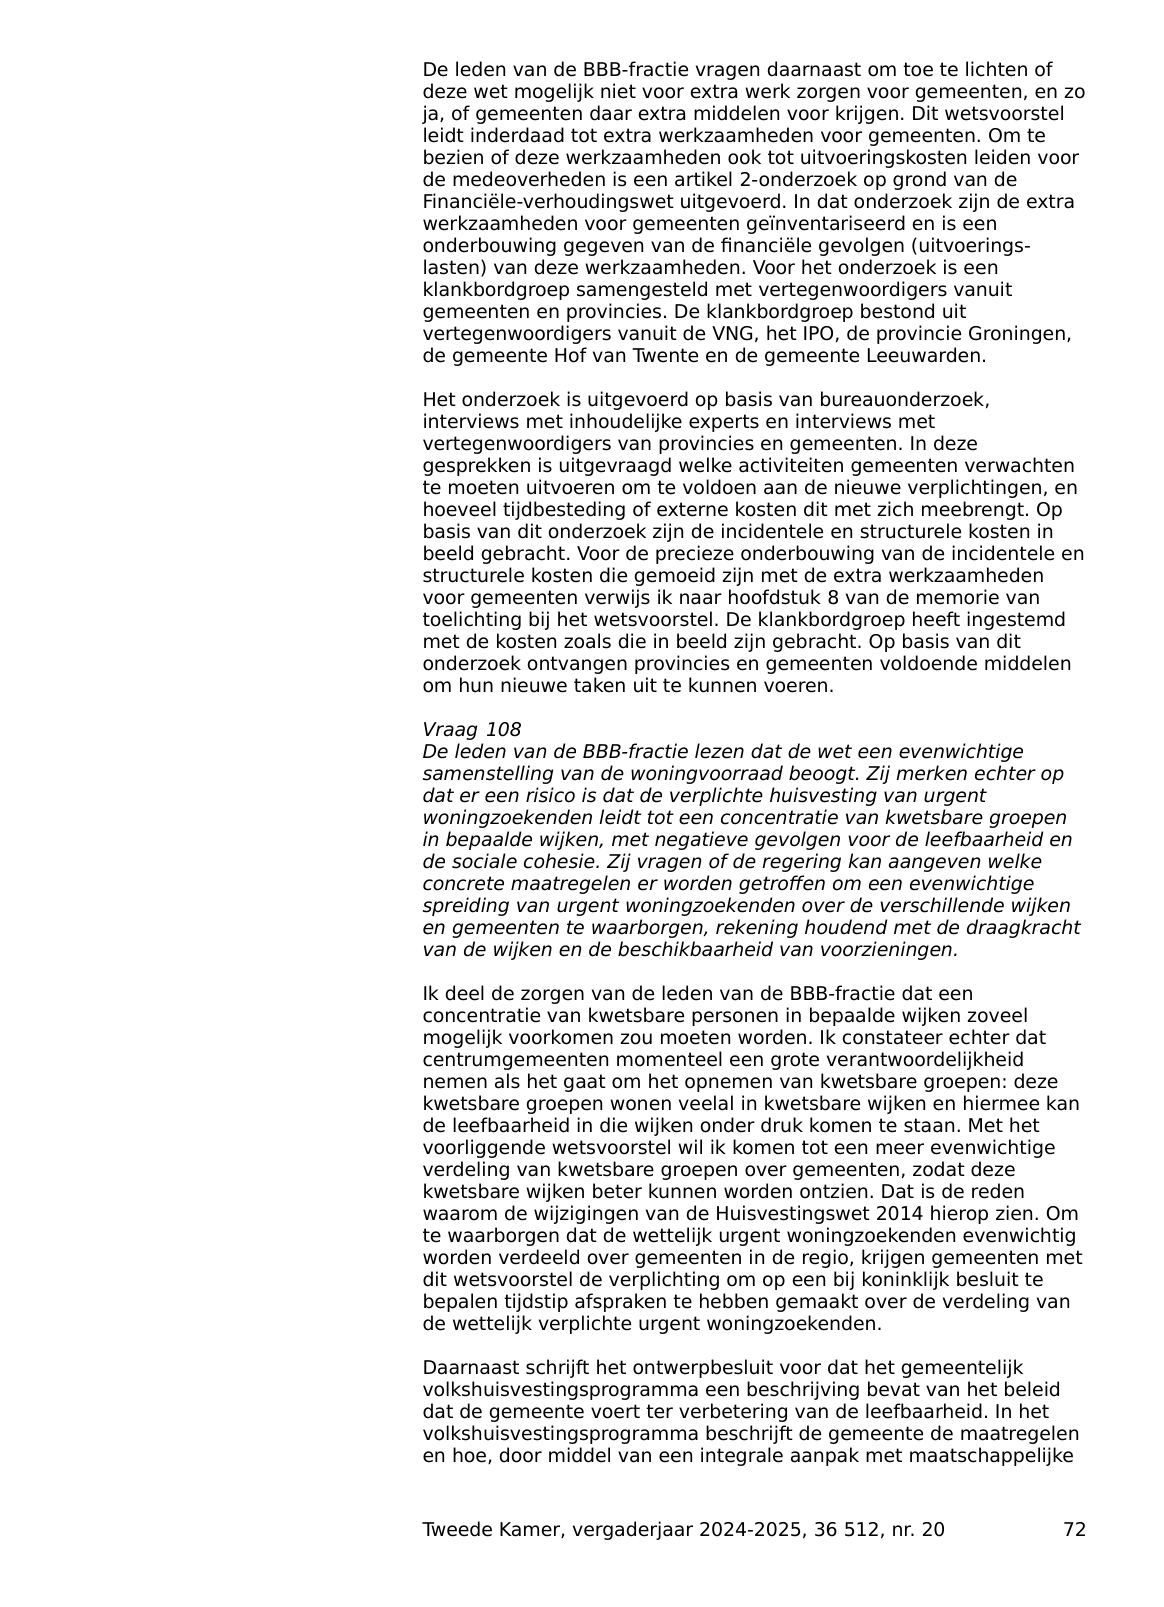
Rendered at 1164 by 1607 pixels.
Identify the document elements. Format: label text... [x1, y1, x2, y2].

text Vraag 108 [422, 719, 1087, 741]
text Het onderzoek is uitgevoerd op basis van bureauonderzoek, interviews met inhoudelijke experts en interviews met vertegenwoordigers van provincies en gemeenten. In deze gesprekken is uitgevraagd welke activiteiten gemeenten verwachten te moeten uitvoeren om te voldoen aan de nieuwe verplichtingen, en hoeveel tijdbesteding of externe kosten dit met zich meebrengt. Op basis van dit onderzoek zijn de incidentele en structurele kosten in beeld gebracht. Voor de precieze onderbouwing van de incidentele en structurele kosten die gemoeid zijn met de extra werkzaamheden voor gemeenten verwijs ik naar hoofdstuk 8 van de memorie van toelichting bij het wetsvoorstel. De klankbordgroep heeft ingestemd met de kosten zoals die in beeld zijn gebracht. Op basis van dit onderzoek ontvangen provincies en gemeenten voldoende middelen om hun nieuwe taken uit te kunnen voeren. [422, 389, 1087, 697]
text De leden van de BBB-fractie vragen daarnaast om toe te lichten of deze wet mogelijk niet voor extra werk zorgen voor gemeenten, en zo ja, of gemeenten daar extra middelen voor krijgen. Dit wetsvoorstel leidt inderdaad tot extra werkzaamheden voor gemeenten. Om te bezien of deze werkzaamheden ook tot uitvoeringskosten leiden voor de medeoverheden is een artikel 2-onderzoek op grond van de Financiële-verhoudingswet uitgevoerd. In dat onderzoek zijn de extra werkzaamheden voor gemeenten geïnventariseerd en is een onderbouwing gegeven van de financiële gevolgen (uitvoerings-lasten) van deze werkzaamheden. Voor het onderzoek is een klankbordgroep samengesteld met vertegenwoordigers vanuit gemeenten en provincies. De klankbordgroep bestond uit vertegenwoordigers vanuit de VNG, het IPO, de provincie Groningen, de gemeente Hof van Twente en de gemeente Leeuwarden. [422, 59, 1087, 367]
text De leden van de BBB-fractie lezen dat de wet een evenwichtige samenstelling van de woningvoorraad beoogt. Zij merken echter op dat er een risico is dat de verplichte huisvesting van urgent woningzoekenden leidt tot een concentratie van kwetsbare groepen in bepaalde wijken, met negatieve gevolgen voor de leefbaarheid en de sociale cohesie. Zij vragen of de regering kan aangeven welke concrete maatregelen er worden getroffen om een evenwichtige spreiding van urgent woningzoekenden over de verschillende wijken en gemeenten te waarborgen, rekening houdend met de draagkracht van de wijken en de beschikbaarheid van voorzieningen. [422, 741, 1087, 961]
text Ik deel de zorgen van de leden van de BBB-fractie dat een concentratie van kwetsbare personen in bepaalde wijken zoveel mogelijk voorkomen zou moeten worden. Ik constateer echter dat centrumgemeenten momenteel een grote verantwoordelijkheid nemen als het gaat om het opnemen van kwetsbare groepen: deze kwetsbare groepen wonen veelal in kwetsbare wijken en hiermee kan de leefbaarheid in die wijken onder druk komen te staan. Met het voorliggende wetsvoorstel wil ik komen tot een meer evenwichtige verdeling van kwetsbare groepen over gemeenten, zodat deze kwetsbare wijken beter kunnen worden ontzien. Dat is de reden waarom de wijzigingen van de Huisvestingswet 2014 hierop zien. Om te waarborgen dat de wettelijk urgent woningzoekenden evenwichtig worden verdeeld over gemeenten in de regio, krijgen gemeenten met dit wetsvoorstel de verplichting om op een bij koninklijk besluit te bepalen tijdstip afspraken te hebben gemaakt over de verdeling van de wettelijk verplichte urgent woningzoekenden. [422, 983, 1087, 1334]
text Daarnaast schrijft het ontwerpbesluit voor dat het gemeentelijk volkshuisvestingsprogramma een beschrijving bevat van het beleid dat de gemeente voert ter verbetering van de leefbaarheid. In het volkshuisvestingsprogramma beschrijft de gemeente de maatregelen en hoe, door middel van een integrale aanpak met maatschappelijke [422, 1357, 1087, 1467]
